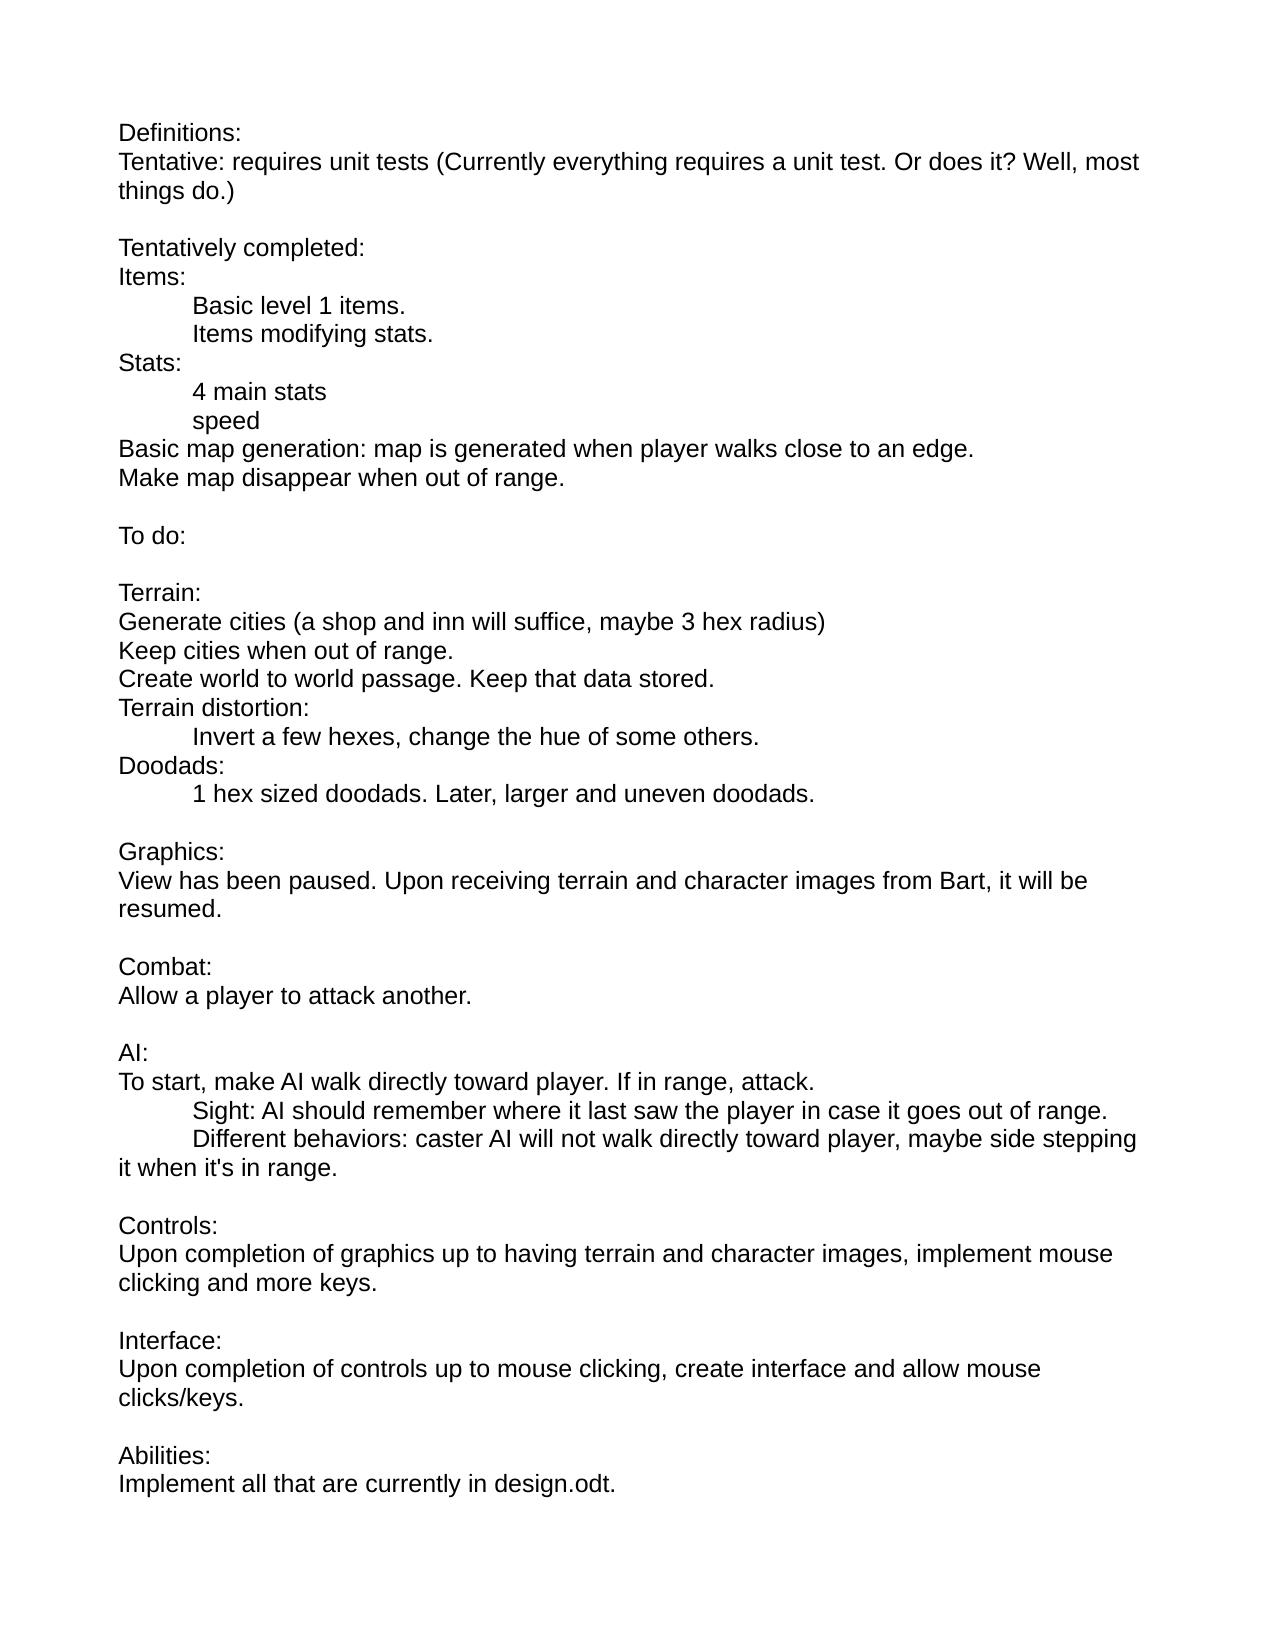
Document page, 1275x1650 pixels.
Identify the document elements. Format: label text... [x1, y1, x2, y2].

text To do: [118, 521, 1157, 549]
text Basic map generation: map is generated when player walks close to an edge. [118, 434, 1157, 463]
text View has been paused. Upon receiving terrain and character images from Bart, it will be resumed. [118, 866, 1157, 923]
text Sight: AI should remember where it last saw the player in case it goes out of range. [118, 1096, 1157, 1124]
text Different behaviors: caster AI will not walk directly toward player, maybe side stepping it when it's in range. [118, 1124, 1157, 1182]
text Implement all that are currently in design.odt. [118, 1469, 1157, 1498]
text Create world to world passage. Keep that data stored. [118, 664, 1157, 693]
text Tentatively completed: [118, 233, 1157, 262]
text Items modifying stats. [118, 319, 1157, 348]
text 4 main stats [118, 377, 1157, 406]
text Terrain distortion: [118, 693, 1157, 722]
text Interface: [118, 1326, 1157, 1354]
text Terrain: [118, 578, 1157, 607]
text Stats: [118, 348, 1157, 377]
text Definitions: [118, 118, 1157, 147]
text Abilities: [118, 1441, 1157, 1469]
text Combat: [118, 952, 1157, 981]
text Make map disappear when out of range. [118, 463, 1157, 492]
text AI: [118, 1038, 1157, 1067]
text Tentative: requires unit tests (Currently everything requires a unit test. Or does it? Well, most things do.) [118, 147, 1157, 204]
text Upon completion of graphics up to having terrain and character images, implement mouse clicking and more keys. [118, 1239, 1157, 1297]
text Invert a few hexes, change the hue of some others. [118, 722, 1157, 751]
text 1 hex sized doodads. Later, larger and uneven doodads. [118, 779, 1157, 808]
text Graphics: [118, 837, 1157, 866]
text Upon completion of controls up to mouse clicking, create interface and allow mouse clicks/keys. [118, 1354, 1157, 1412]
text speed [118, 406, 1157, 434]
text To start, make AI walk directly toward player. If in range, attack. [118, 1067, 1157, 1096]
text Keep cities when out of range. [118, 636, 1157, 664]
text Items: [118, 262, 1157, 291]
text Allow a player to attack another. [118, 981, 1157, 1009]
text Doodads: [118, 751, 1157, 779]
text Controls: [118, 1211, 1157, 1239]
text Generate cities (a shop and inn will suffice, maybe 3 hex radius) [118, 607, 1157, 636]
text Basic level 1 items. [118, 291, 1157, 319]
